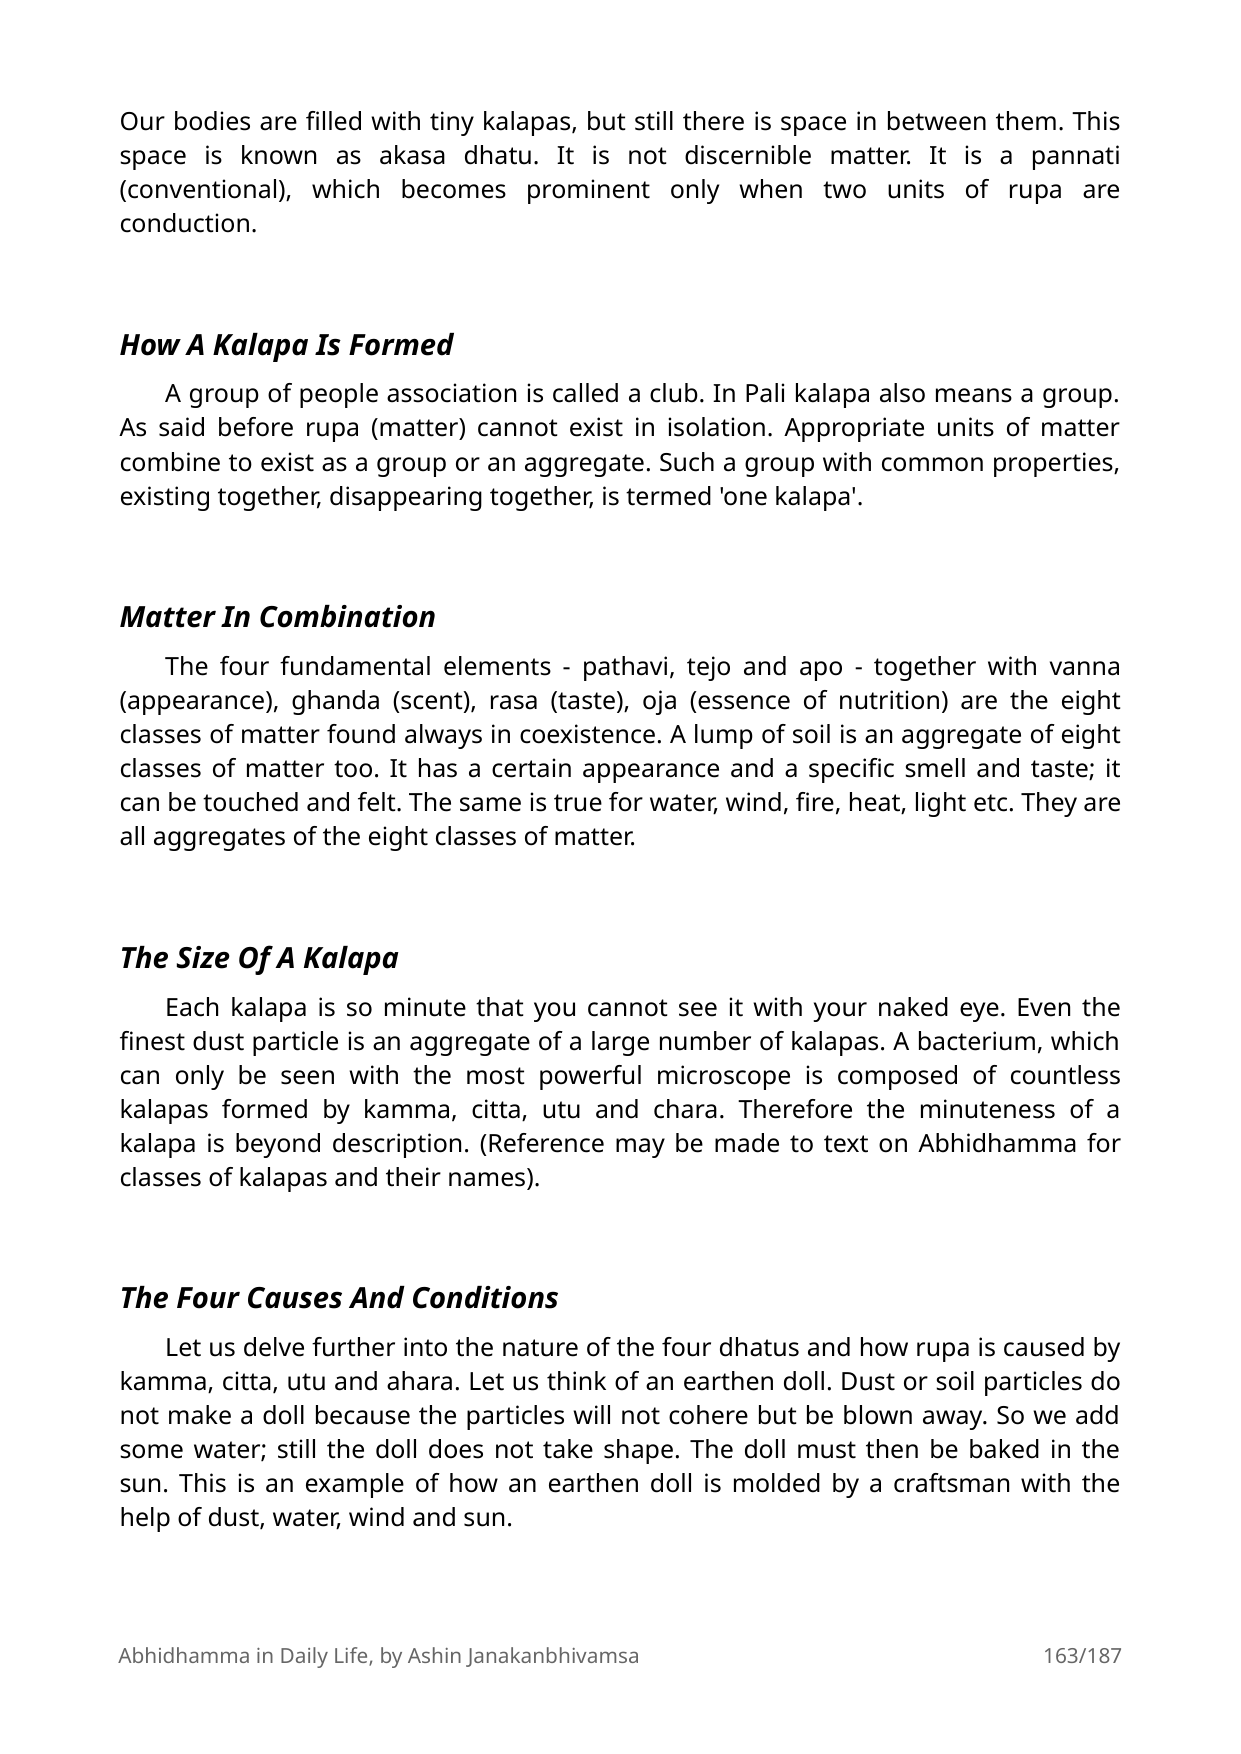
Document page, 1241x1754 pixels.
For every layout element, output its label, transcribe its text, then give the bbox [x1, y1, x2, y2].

subtitle How A Kalapa Is Formed [119, 324, 1122, 363]
subtitle The Size Of A Kalapa [119, 937, 1122, 977]
text A group of people association is called a club. In Pali kalapa also means a group. As said before rupa (matter) cannot exist in isolation. Appropriate units of matter combine to exist as a group or an aggregate. Such a group with common properties, existing together, disappearing together, is termed 'one kalapa'. [119, 376, 1122, 512]
text Each kalapa is so minute that you cannot see it with your naked eye. Even the finest dust particle is an aggregate of a large number of kalapas. A bacterium, which can only be seen with the most powerful microscope is composed of countless kalapas formed by kamma, citta, utu and chara. Therefore the minuteness of a kalapa is beyond description. (Reference may be made to text on Abhidhamma for classes of kalapas and their names). [119, 989, 1122, 1193]
text The four fundamental elements - pathavi, tejo and apo - together with vanna (appearance), ghanda (scent), rasa (taste), oja (essence of nutrition) are the eight classes of matter found always in coexistence. A lump of soil is an aggregate of eight classes of matter too. It has a certain appearance and a specific smell and taste; it can be touched and felt. The same is true for water, wind, fire, heat, light etc. They are all aggregates of the eight classes of matter. [119, 648, 1122, 853]
text Let us delve further into the nature of the four dhatus and how rupa is caused by kamma, citta, utu and ahara. Let us think of an earthen doll. Dust or soil particles do not make a doll because the particles will not cohere but be blown away. So we add some water; still the doll does not take shape. The doll must then be baked in the sun. This is an example of how an earthen doll is molded by a craftsman with the help of dust, water, wind and sun. [119, 1330, 1122, 1534]
subtitle The Four Causes And Conditions [119, 1278, 1122, 1317]
subtitle Matter In Combination [119, 596, 1122, 636]
text Our bodies are filled with tiny kalapas, but still there is space in between them. This space is known as akasa dhatu. It is not discernible matter. It is a pannati (conventional), which becomes prominent only when two units of rupa are conduction. [119, 103, 1122, 240]
